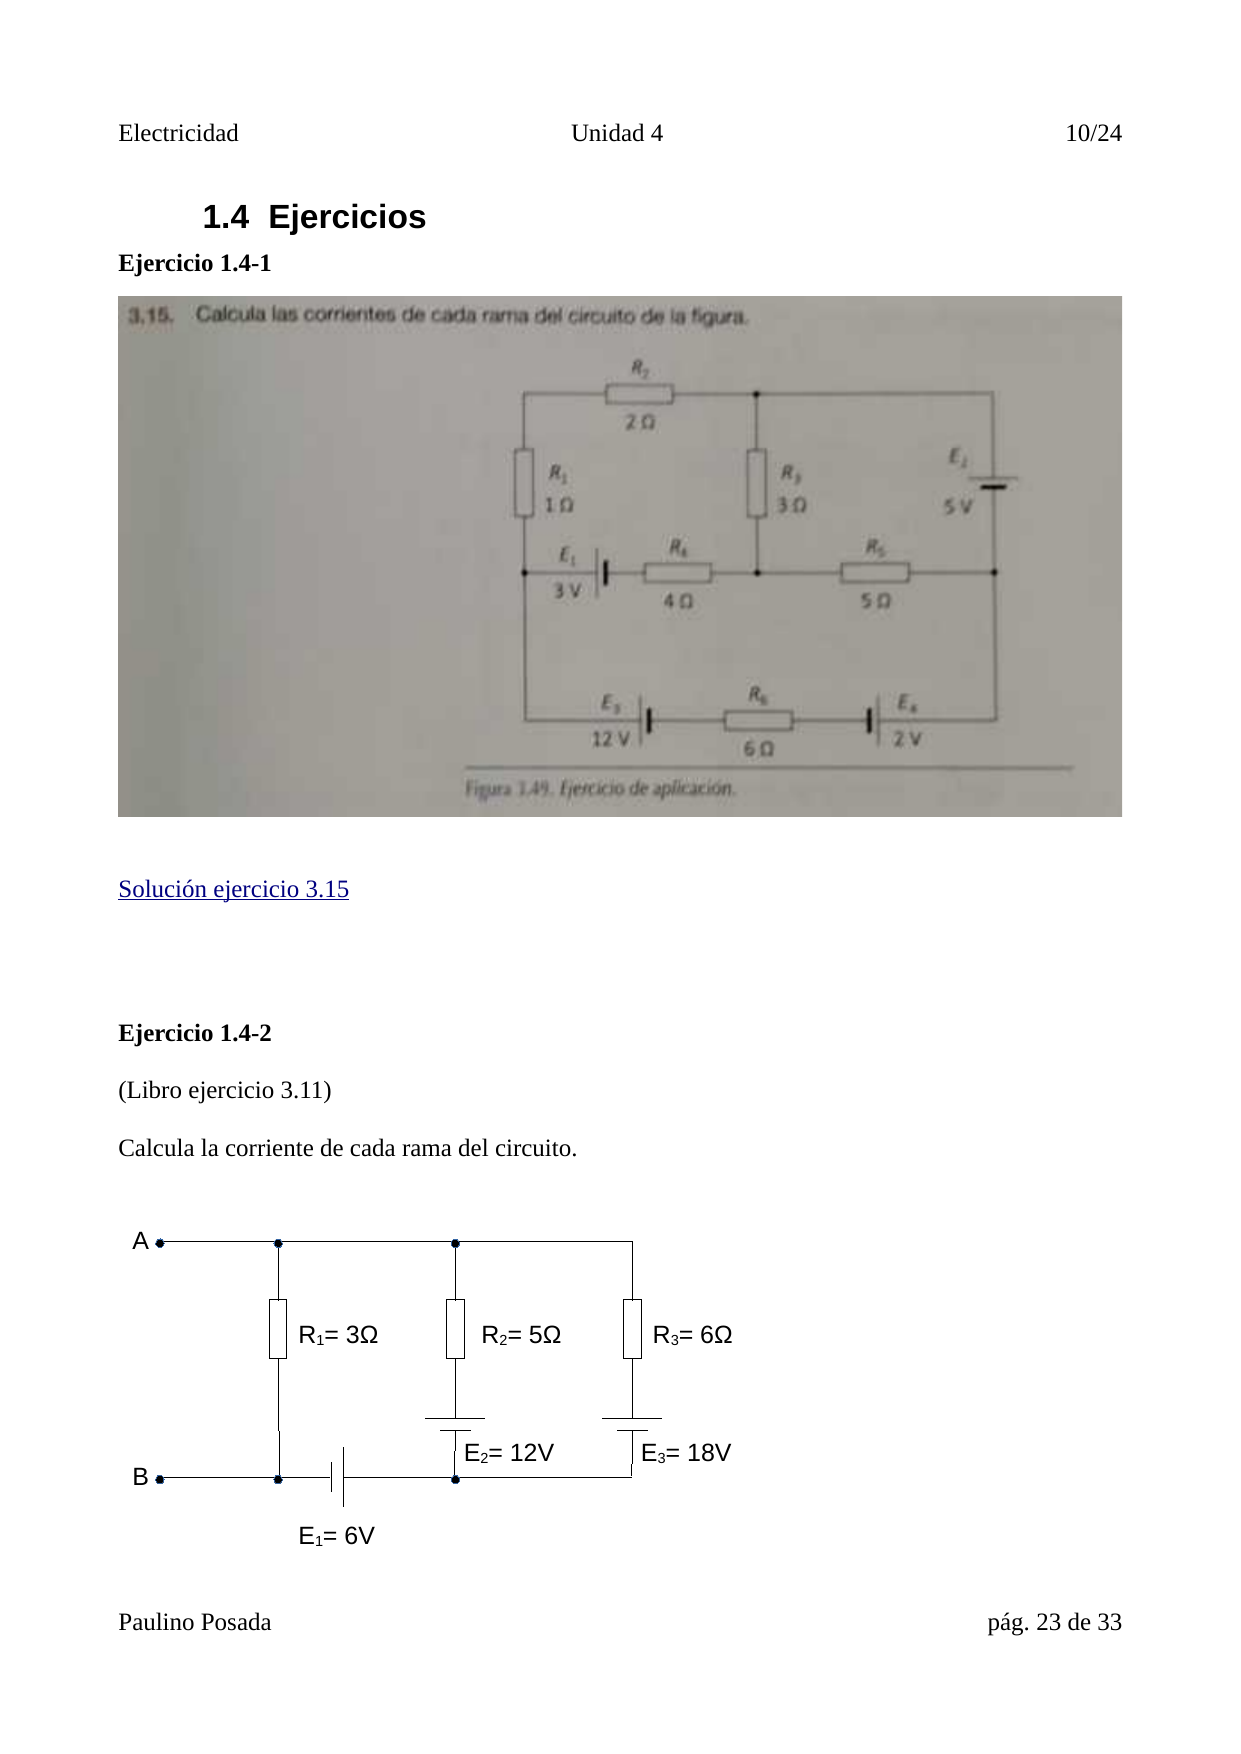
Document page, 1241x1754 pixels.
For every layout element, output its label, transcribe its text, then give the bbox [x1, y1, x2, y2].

text Solución ejercicio 3.15 [118, 874, 1122, 902]
text Ejercicio 1.4-1 [118, 248, 1122, 277]
picture [118, 296, 1123, 817]
text Ejercicio 1.4-2 [118, 1018, 1122, 1046]
subtitle Ejercicios [193, 197, 1122, 236]
text Calcula la corriente de cada rama del circuito. [118, 1133, 1122, 1162]
text (Libro ejercicio 3.11) [118, 1075, 1122, 1104]
